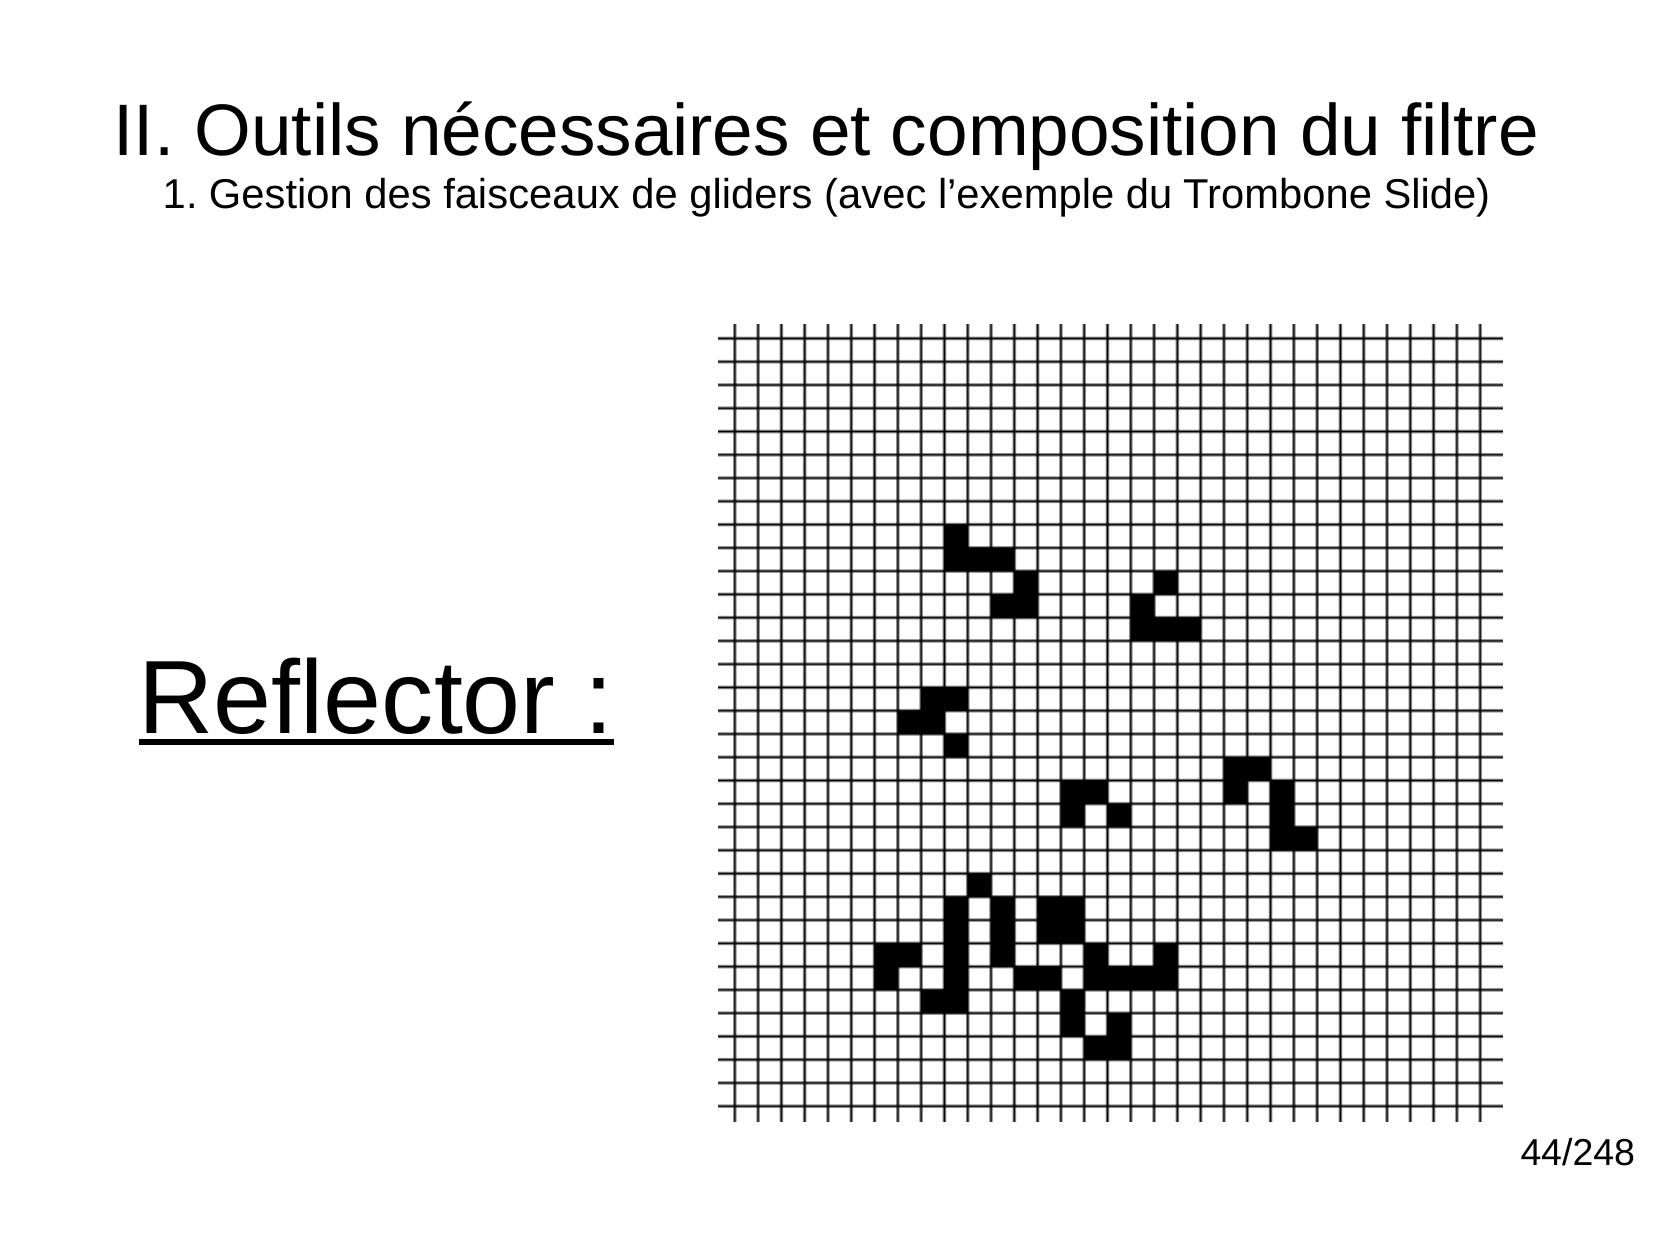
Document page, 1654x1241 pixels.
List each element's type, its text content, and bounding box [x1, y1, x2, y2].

title II. Outils nécessaires et composition du filtre 1. Gestion des faisceaux de gliders (avec l’exemple du Trombone Slide) [0, 30, 1654, 276]
picture [718, 324, 1503, 1123]
text_box Reflector : [124, 631, 629, 763]
text_box <number>/248 [1505, 1124, 1654, 1182]
